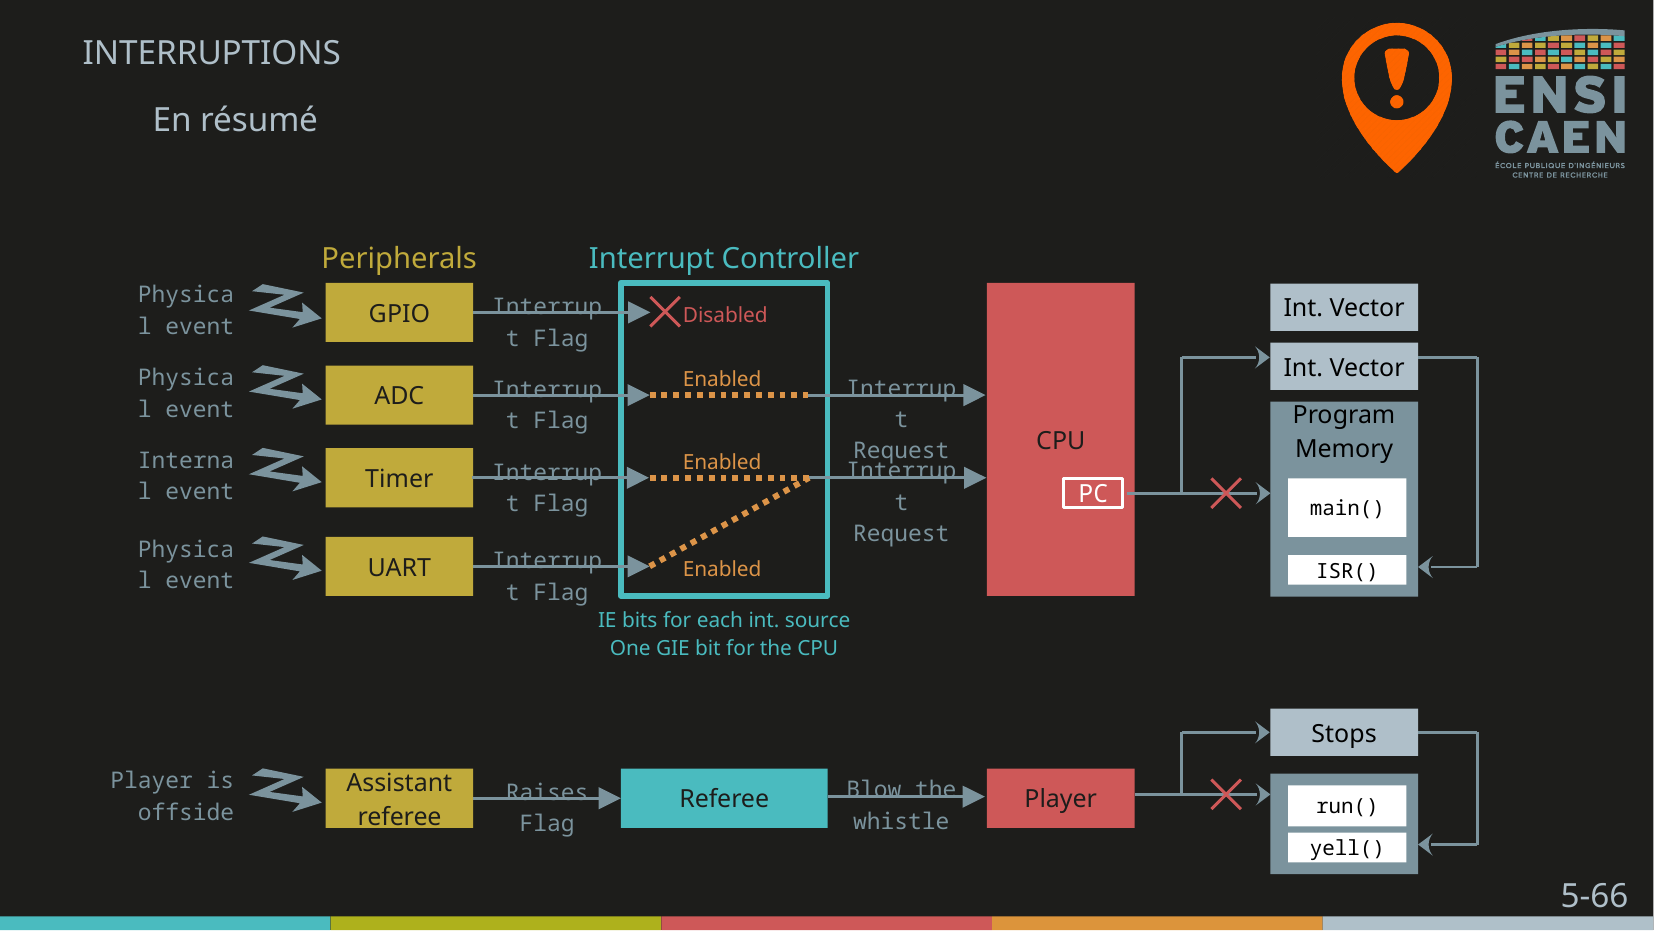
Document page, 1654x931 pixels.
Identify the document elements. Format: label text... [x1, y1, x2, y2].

text_box [1270, 773, 1419, 875]
text_box Blow the whistle [827, 766, 976, 828]
text_box Player [986, 768, 1135, 828]
title INTERRUPTIONS En résumé [82, 0, 1467, 148]
text_box Player is offside [89, 757, 249, 818]
text_box GPIO [325, 282, 473, 342]
text_box Interrupt Flag [473, 282, 621, 344]
text_box Stops [1270, 708, 1419, 756]
text_box [249, 768, 322, 812]
text_box run() [1288, 785, 1407, 827]
text_box Interrupt Flag [473, 448, 621, 476]
text_box Interrupt Controller [561, 229, 887, 278]
text_box Assistant referee [325, 768, 473, 828]
text_box Internal event [118, 436, 249, 498]
text_box Interrupt Flag [473, 479, 621, 510]
text_box UART [325, 536, 473, 596]
text_box [249, 284, 322, 328]
text_box Physical event [118, 271, 249, 333]
text_box [249, 365, 322, 409]
text_box Interrupt Request [827, 364, 976, 426]
text_box PC [1063, 478, 1123, 508]
text_box main() [1288, 478, 1407, 537]
text_box Interrupt Flag [473, 365, 621, 427]
picture [1316, 17, 1477, 178]
text_box Physical event [118, 353, 249, 415]
text_box Disabled [668, 292, 787, 331]
text_box Physical event [118, 525, 249, 587]
text_box Timer [325, 448, 473, 508]
text_box Int. Vector [1270, 283, 1419, 331]
text_box Interrupt Flag [473, 536, 621, 598]
text_box Program Memory [1270, 401, 1419, 597]
text_box Interrupt Request [827, 447, 976, 509]
text_box Int. Vector [1270, 342, 1419, 390]
text_box Enabled [668, 547, 787, 586]
text_box [249, 536, 322, 580]
text_box Peripherals [296, 229, 503, 278]
text_box Enabled [668, 356, 787, 396]
text_box Enabled [668, 439, 787, 478]
text_box Referee [620, 768, 827, 828]
text_box [249, 447, 322, 492]
text_box yell() [1288, 832, 1407, 863]
text_box ISR() [1288, 555, 1407, 585]
text_box IE bits for each int. source One GIE bit for the CPU [561, 597, 887, 660]
text_box ADC [325, 365, 473, 425]
text_box Raises Flag [473, 768, 621, 830]
text_box CPU [986, 282, 1135, 596]
